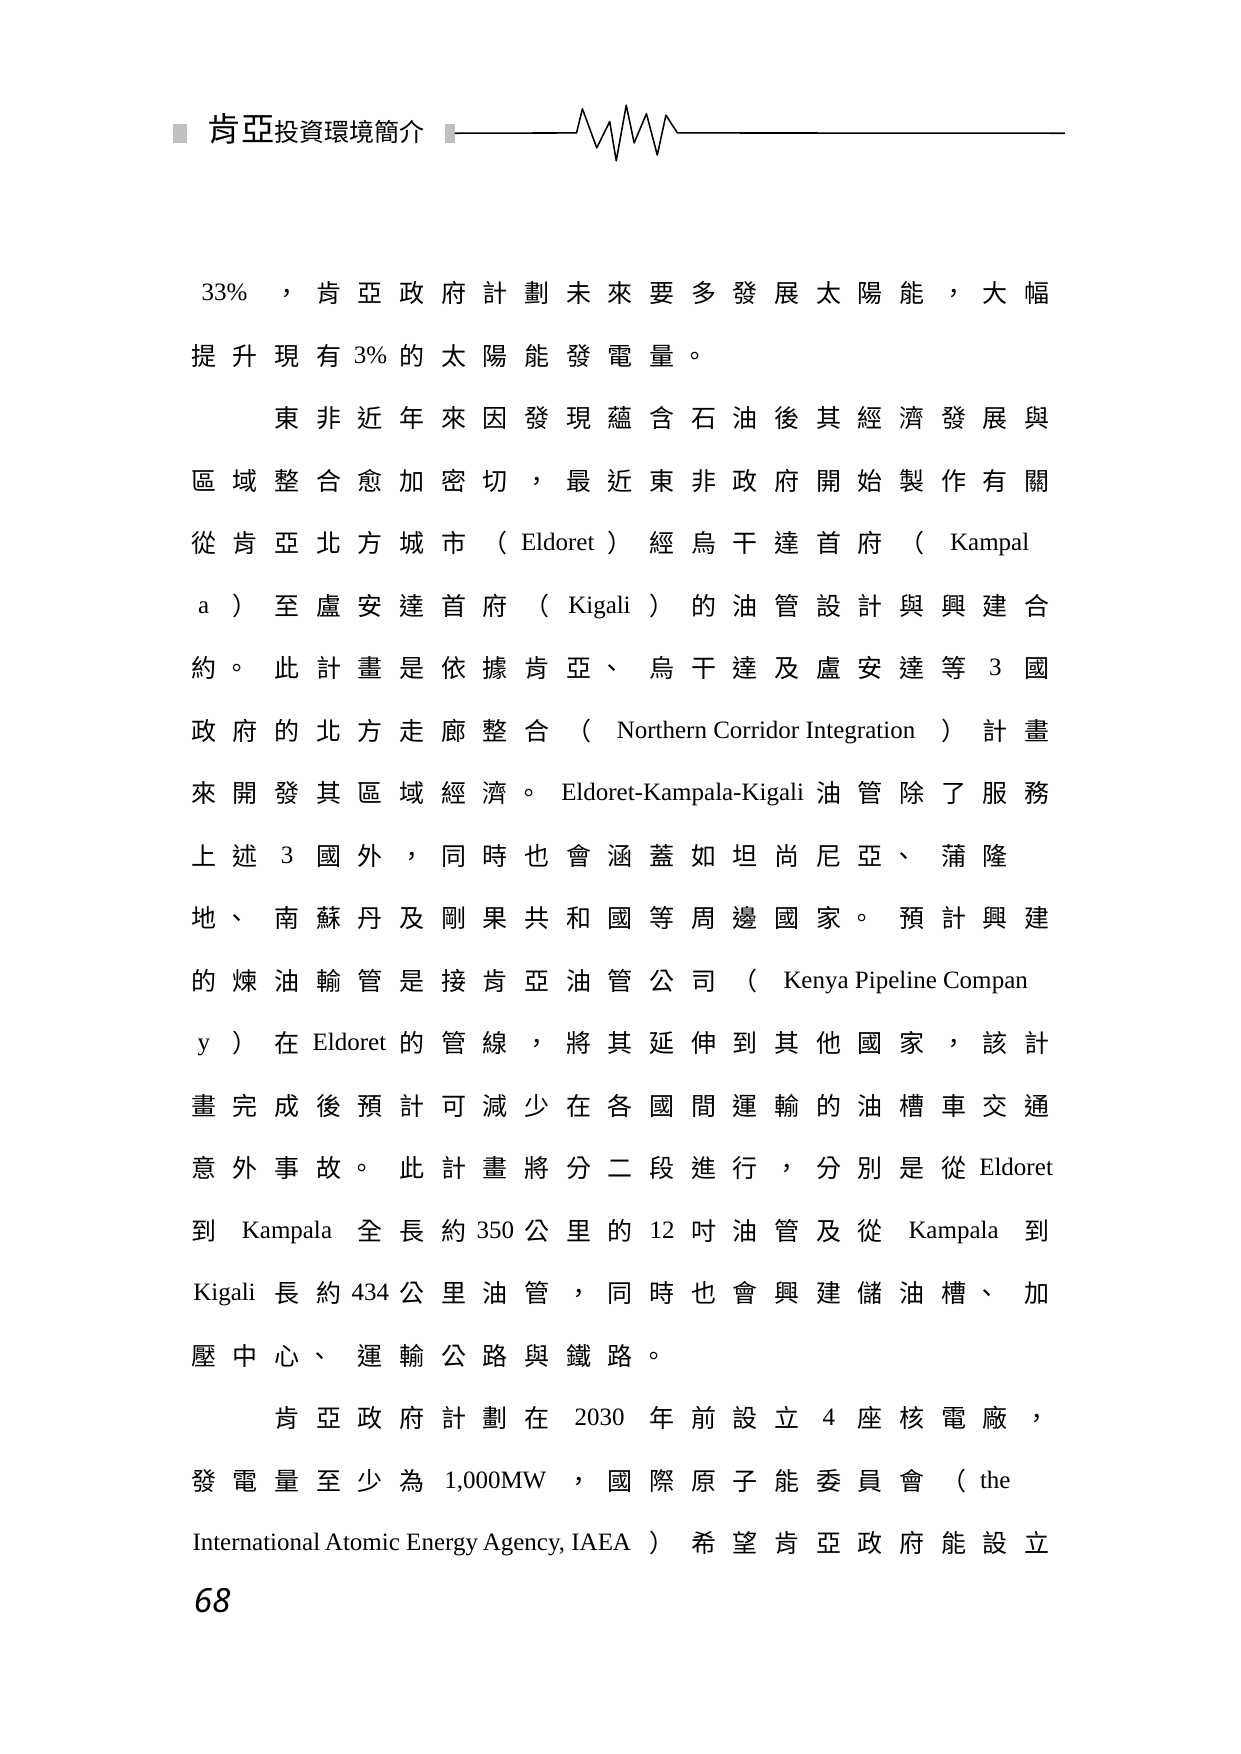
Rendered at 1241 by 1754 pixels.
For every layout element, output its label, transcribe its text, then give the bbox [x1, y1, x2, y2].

text 33%，肯亞政府計劃未來要多發展太陽能，大幅提升現有3%的太陽能發電量。 [183, 250, 1058, 375]
text 肯亞政府計劃在2030年前設立4座核電廠，發電量至少為1,000MW，國際原子能委員會（the International Atomic Energy Agency, IAEA）希望肯亞政府能設立 [183, 1375, 1058, 1563]
text 東非近年來因發現蘊含石油後其經濟發展與區域整合愈加密切，最近東非政府開始製作有關從肯亞北方城市（Eldoret）經烏干達首府（Kampala）至盧安達首府（Kigali）的油管設計與興建合約。此計畫是依據肯亞、烏干達及盧安達等3國政府的北方走廊整合（Northern Corridor Integration）計畫來開發其區域經濟。Eldoret-Kampala-Kigali油管除了服務上述3國外，同時也會涵蓋如坦尚尼亞、蒲隆地、南蘇丹及剛果共和國等周邊國家。預計興建的煉油輸管是接肯亞油管公司（Kenya Pipeline Company）在Eldoret的管線，將其延伸到其他國家，該計畫完成後預計可減少在各國間運輸的油槽車交通意外事故。此計畫將分二段進行，分別是從Eldoret到Kampala全長約350公里的12吋油管及從Kampala到Kigali長約434公里油管，同時也會興建儲油槽、加壓中心、運輸公路與鐵路。 [183, 375, 1058, 1375]
